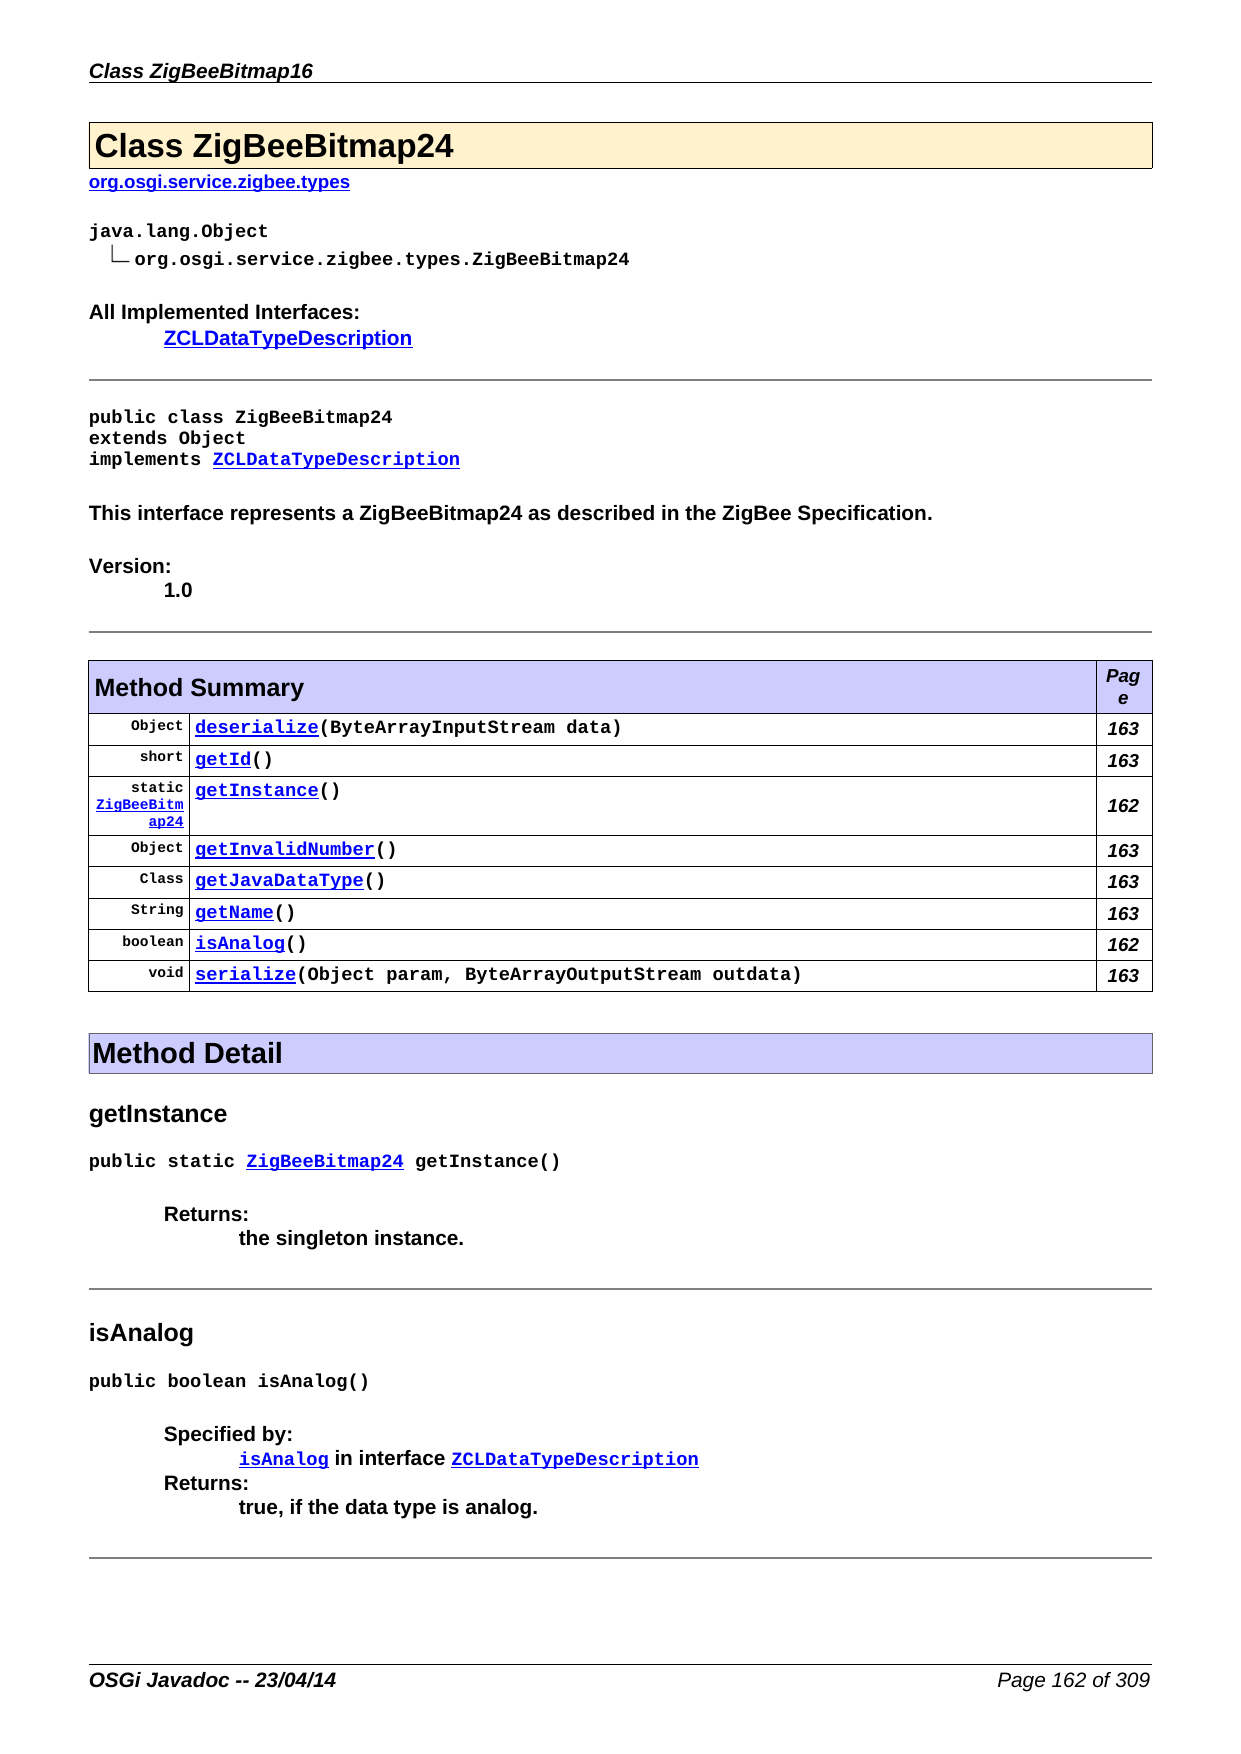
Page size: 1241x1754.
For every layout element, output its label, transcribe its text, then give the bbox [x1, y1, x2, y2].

table_cell Class [89, 867, 189, 898]
text public boolean isAnalog() [88, 1371, 1152, 1393]
table_cell short [89, 746, 189, 776]
table_cell getId() [190, 746, 1096, 776]
text 1.0 [163, 578, 1152, 602]
table_cell getInstance() [190, 777, 1096, 835]
subtitle Class ZigBeeBitmap24 [90, 123, 1152, 168]
table_cell 163 [1097, 714, 1152, 744]
table_cell isAnalog() [190, 930, 1096, 960]
text public class ZigBeeBitmap24 [88, 408, 1152, 429]
text extends Object [88, 429, 1152, 450]
table_cell boolean [89, 930, 189, 960]
subtitle Method Detail [90, 1034, 1152, 1073]
table_cell 163 [1097, 867, 1152, 898]
text java.lang.Object [88, 222, 1152, 243]
table_cell String [89, 899, 189, 929]
table_cell Object [89, 836, 189, 866]
table_cell deserialize(ByteArrayInputStream data) [190, 714, 1096, 744]
text org.osgi.service.zigbee.types.ZigBeeBitmap24 [88, 243, 1152, 271]
text This interface represents a ZigBeeBitmap24 as described in the ZigBee Specification. [88, 501, 1152, 524]
table_header Method Summary [89, 661, 1096, 713]
subtitle isAnalog [88, 1318, 1152, 1347]
table_cell serialize(Object param, ByteArrayOutputStream outdata) [190, 961, 1096, 991]
text the singleton instance. [238, 1226, 1152, 1250]
table_cell getName() [190, 899, 1096, 929]
table_cell 163 [1097, 836, 1152, 866]
text Specified by: [163, 1422, 1152, 1446]
text Version: [88, 554, 1152, 578]
text implements ZCLDataTypeDescription [88, 450, 1152, 471]
text ZCLDataTypeDescription [163, 326, 1152, 350]
picture [111, 243, 135, 266]
table_cell 163 [1097, 899, 1152, 929]
table_cell void [89, 961, 189, 991]
table_cell 162 [1097, 777, 1152, 835]
text org.osgi.service.zigbee.types [88, 171, 1152, 193]
text true, if the data type is analog. [238, 1495, 1152, 1519]
table_cell getJavaDataType() [190, 867, 1096, 898]
table_cell 163 [1097, 961, 1152, 991]
table_cell 162 [1097, 930, 1152, 960]
text isAnalog in interface ZCLDataTypeDescription [238, 1446, 1152, 1471]
text Returns: [163, 1471, 1152, 1495]
text Returns: [163, 1202, 1152, 1226]
subtitle All Implemented Interfaces: [88, 300, 1152, 324]
table_header Page [1097, 661, 1152, 713]
table_cell Object [89, 714, 189, 744]
table_cell getInvalidNumber() [190, 836, 1096, 866]
text public static ZigBeeBitmap24 getInstance() [88, 1152, 1152, 1173]
table_cell 163 [1097, 746, 1152, 776]
table_cell static ZigBeeBitmap24 [89, 777, 189, 835]
subtitle getInstance [88, 1099, 1152, 1128]
